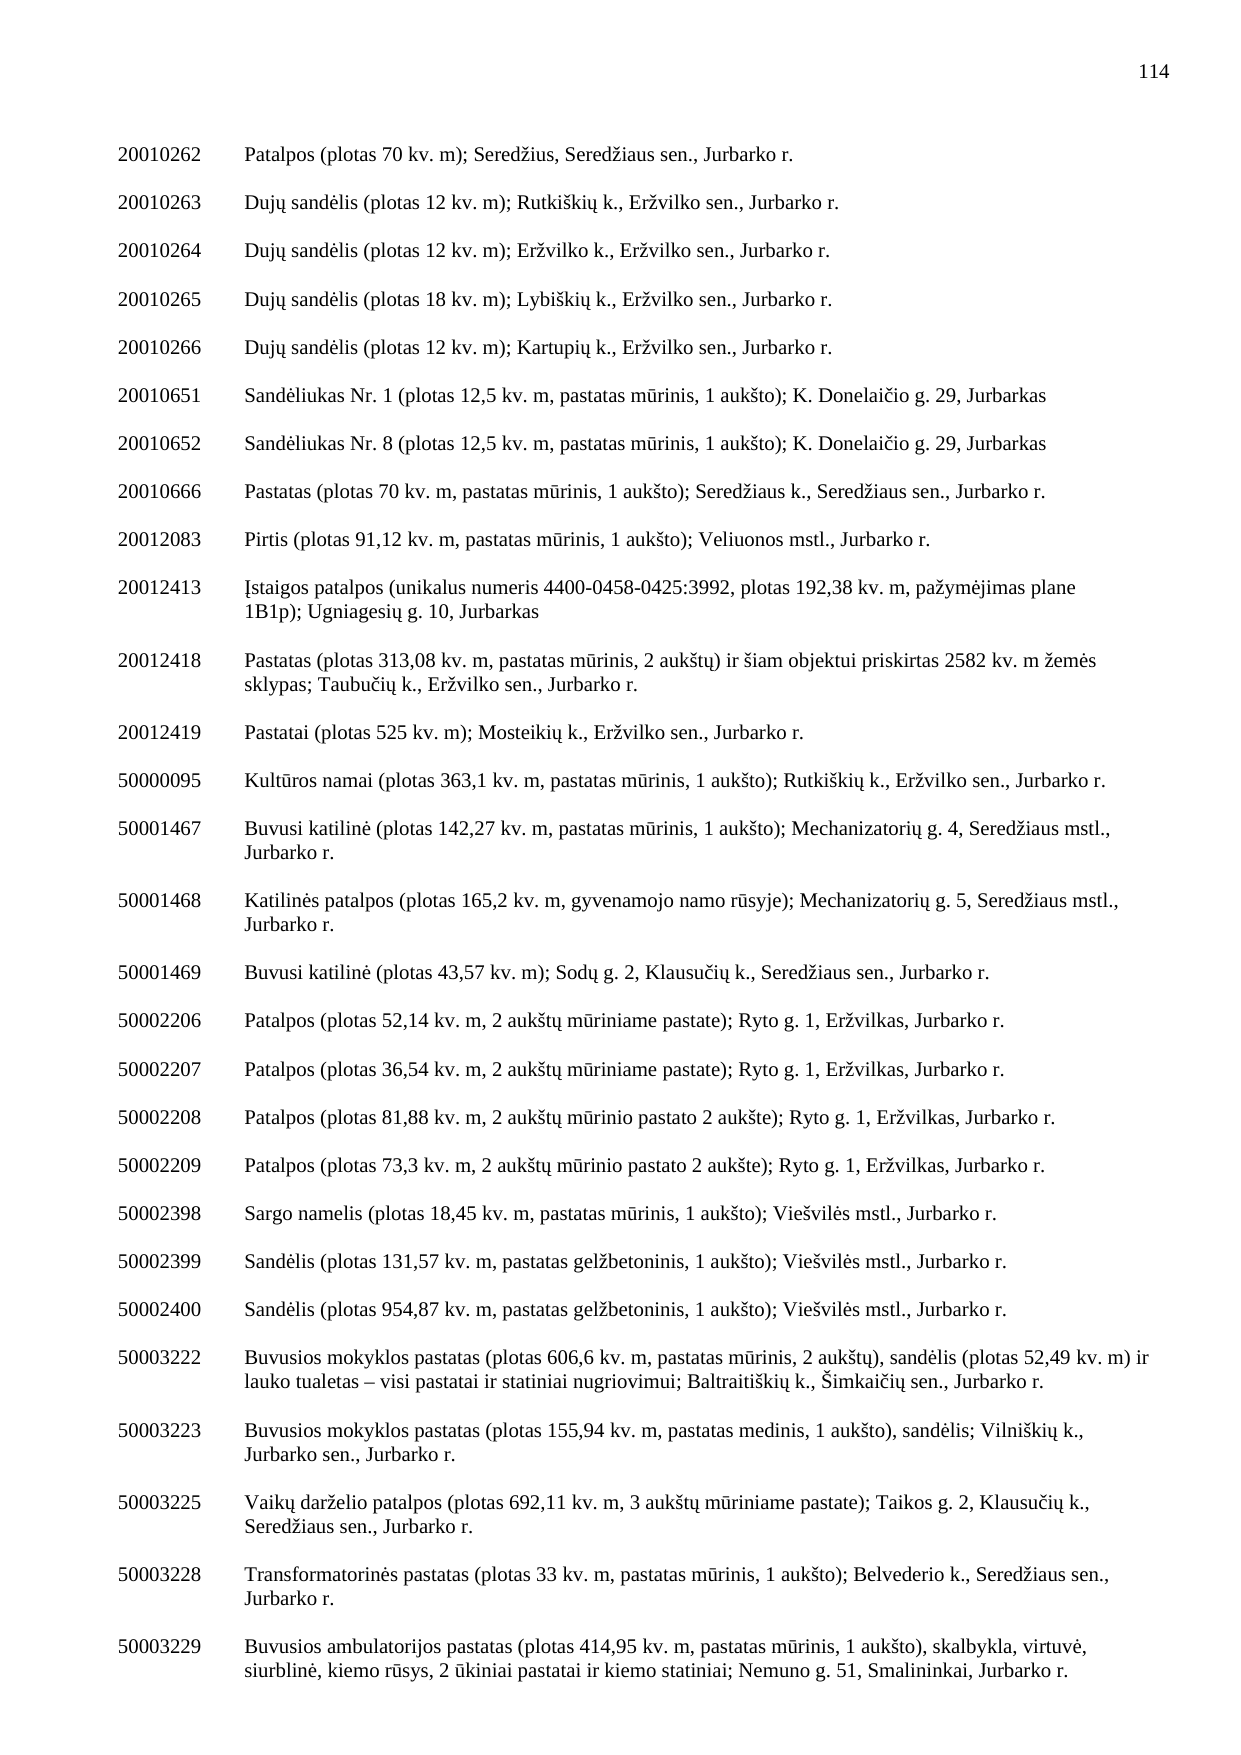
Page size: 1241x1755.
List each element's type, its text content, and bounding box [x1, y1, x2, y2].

table_cell [1207, 479, 1240, 503]
table_cell [1198, 1105, 1207, 1129]
table_cell [1163, 816, 1178, 864]
table_cell [1207, 575, 1240, 623]
table_cell [1198, 1538, 1207, 1562]
table_cell 50003223 [101, 1418, 233, 1466]
table_cell [101, 864, 1198, 888]
table_cell [1198, 1490, 1207, 1538]
table_cell [1207, 118, 1240, 142]
table_cell [101, 1225, 1198, 1249]
table_cell [1148, 142, 1163, 166]
table_cell Buvusios mokyklos pastatas (plotas 155,94 kv. m, pastatas medinis, 1 aukšto), sandėlis; Vilniškių k., Jurbarko sen., Jurbarko r. [233, 1418, 1148, 1466]
table_cell [1148, 431, 1163, 455]
table_cell [1207, 744, 1240, 768]
table_cell [1193, 816, 1198, 864]
table_cell [101, 744, 1198, 768]
table_cell [1193, 575, 1198, 623]
table_cell Patalpos (plotas 73,3 kv. m, 2 aukštų mūrinio pastato 2 aukšte); Ryto g. 1, Eržvilkas, Jurbarko r. [233, 1153, 1148, 1177]
table_cell [1193, 335, 1198, 359]
table_cell [1207, 239, 1240, 262]
table_cell [1148, 648, 1163, 696]
table_cell [1148, 1153, 1163, 1177]
table_cell [101, 1610, 1198, 1634]
table_cell [1207, 311, 1240, 335]
table_cell [1178, 383, 1192, 407]
table_cell [1198, 720, 1207, 744]
table_cell Sandėlis (plotas 954,87 kv. m, pastatas gelžbetoninis, 1 aukšto); Viešvilės mstl., Jurbarko r. [233, 1297, 1148, 1321]
table_cell [1148, 575, 1163, 623]
table_cell [1178, 1057, 1192, 1081]
table_cell [1163, 1634, 1178, 1682]
table_cell [1198, 1273, 1207, 1297]
table_cell [1198, 1297, 1207, 1321]
table_cell [1198, 624, 1207, 647]
table_cell [1193, 720, 1198, 744]
table_cell [1207, 888, 1240, 936]
table_cell [1193, 1418, 1198, 1466]
table_cell [1198, 166, 1207, 190]
table_cell 50001469 [101, 960, 233, 984]
table_cell 20012419 [101, 720, 233, 744]
table_cell [1207, 1057, 1240, 1081]
table_cell [1193, 431, 1198, 455]
table_cell [1198, 888, 1207, 936]
table_cell Buvusios mokyklos pastatas (plotas 606,6 kv. m, pastatas mūrinis, 2 aukštų), sandėlis (plotas 52,49 kv. m) ir lauko tualetas – visi pastatai ir statiniai nugriovimui; Baltraitiškių k., Šimkaičių sen., Jurbarko r. [233, 1345, 1192, 1393]
table_cell 20010666 [101, 479, 233, 503]
table_cell [1207, 720, 1240, 744]
table_cell 50003228 [101, 1562, 233, 1610]
table_cell [1163, 1490, 1178, 1538]
table_cell [1193, 1249, 1198, 1273]
table_cell [1207, 960, 1240, 984]
table_cell [101, 624, 1198, 647]
table_cell [101, 118, 1198, 142]
table_cell [1207, 816, 1240, 864]
table_cell Įstaigos patalpos (unikalus numeris 4400-0458-0425:3992, plotas 192,38 kv. m, pažymėjimas plane 1B1p); Ugniagesių g. 10, Jurbarkas [233, 575, 1148, 623]
table_cell [101, 1466, 1198, 1490]
table_cell [1198, 1153, 1207, 1177]
table_cell [1198, 768, 1207, 792]
table_cell [101, 503, 1198, 527]
table_cell [1148, 720, 1163, 744]
table_cell [1178, 431, 1192, 455]
table_cell [1198, 1033, 1207, 1057]
table_cell [1193, 239, 1198, 262]
table_cell [1207, 768, 1240, 792]
table_cell [1198, 383, 1207, 407]
table_cell [101, 984, 1198, 1008]
table_cell [1148, 383, 1163, 407]
table_cell [1163, 239, 1178, 262]
table_cell [1148, 190, 1163, 214]
table_cell [1207, 864, 1240, 888]
table_cell [1178, 1153, 1192, 1177]
table_cell [101, 311, 1198, 335]
table_cell [1198, 696, 1207, 720]
table_cell [1193, 768, 1198, 792]
table_cell Kultūros namai (plotas 363,1 kv. m, pastatas mūrinis, 1 aukšto); Rutkiškių k., Eržvilko sen., Jurbarko r. [233, 768, 1148, 792]
table_cell [1207, 1394, 1240, 1417]
table_cell [1207, 1129, 1240, 1153]
table_cell [1198, 335, 1207, 359]
table_cell [1207, 142, 1240, 166]
table_cell [1193, 1297, 1198, 1321]
table_cell [1163, 527, 1178, 551]
table_cell Vaikų darželio patalpos (plotas 692,11 kv. m, 3 aukštų mūriniame pastate); Taikos g. 2, Klausučių k., Seredžiaus sen., Jurbarko r. [233, 1490, 1148, 1538]
table_cell [1198, 311, 1207, 335]
table_cell [101, 455, 1198, 479]
table_cell [1193, 1345, 1198, 1393]
table_cell [1207, 383, 1240, 407]
table_cell [1207, 936, 1240, 960]
table_cell [1198, 142, 1207, 166]
table_cell [101, 936, 1198, 960]
table_cell [1148, 1562, 1163, 1610]
table_cell [1198, 1057, 1207, 1081]
table_cell [1193, 960, 1198, 984]
table_cell [1148, 479, 1163, 503]
table_cell [1163, 142, 1178, 166]
table_cell [1198, 1201, 1207, 1225]
table_cell [1207, 624, 1240, 647]
table_cell [1198, 1177, 1207, 1201]
table_cell 50002399 [101, 1249, 233, 1273]
table_cell [1198, 287, 1207, 311]
table_cell [101, 1538, 1198, 1562]
table_cell [1198, 479, 1207, 503]
table_cell 20012083 [101, 527, 233, 551]
table_cell Patalpos (plotas 52,14 kv. m, 2 aukštų mūriniame pastate); Ryto g. 1, Eržvilkas, Jurbarko r. [233, 1009, 1148, 1032]
table_cell [1207, 1538, 1240, 1562]
table_cell [1178, 1249, 1192, 1273]
table_cell [1178, 1009, 1192, 1032]
table_cell [1198, 864, 1207, 888]
table_cell [1178, 1490, 1192, 1538]
table_cell [1198, 527, 1207, 551]
table_cell [1198, 190, 1207, 214]
table_cell [101, 407, 1198, 431]
table_cell [1207, 1490, 1240, 1538]
table_cell [1148, 768, 1163, 792]
table_cell 20010264 [101, 239, 233, 262]
table_cell Patalpos (plotas 70 kv. m); Seredžius, Seredžiaus sen., Jurbarko r. [233, 142, 1148, 166]
table_cell [1193, 1057, 1198, 1081]
table_cell [1178, 768, 1192, 792]
table_cell [1148, 1009, 1163, 1032]
table_cell [1178, 527, 1192, 551]
table_cell [1193, 383, 1198, 407]
table_cell [1207, 1321, 1240, 1345]
table_cell [1163, 383, 1178, 407]
table_cell [1198, 960, 1207, 984]
table_cell Pirtis (plotas 91,12 kv. m, pastatas mūrinis, 1 aukšto); Veliuonos mstl., Jurbarko r. [233, 527, 1148, 551]
table_cell 50003229 [101, 1634, 233, 1682]
table_cell [1207, 190, 1240, 214]
table_cell [1193, 527, 1198, 551]
table_cell 50003222 [101, 1345, 233, 1393]
table_cell [1198, 648, 1207, 696]
table_cell [1207, 503, 1240, 527]
table_cell 20010651 [101, 383, 233, 407]
table_cell 50002206 [101, 1009, 233, 1032]
table_cell [101, 166, 1198, 190]
table_cell [1198, 744, 1207, 768]
table_cell [1198, 551, 1207, 575]
table_cell [101, 1129, 1198, 1153]
table_cell [1178, 1562, 1192, 1610]
table_cell [1207, 1153, 1240, 1177]
table_cell Sandėliukas Nr. 1 (plotas 12,5 kv. m, pastatas mūrinis, 1 aukšto); K. Donelaičio g. 29, Jurbarkas [233, 383, 1148, 407]
table_cell [101, 1273, 1198, 1297]
table_cell [1207, 1297, 1240, 1321]
table_cell [1163, 648, 1178, 696]
table_cell [1178, 142, 1192, 166]
table_cell [1178, 1418, 1192, 1466]
table_cell [1207, 1562, 1240, 1610]
table_cell [1198, 1610, 1207, 1634]
table_cell [1193, 287, 1198, 311]
table_cell [1198, 431, 1207, 455]
table_cell [1207, 1249, 1240, 1273]
table_cell [1198, 239, 1207, 262]
table_cell Pastatas (plotas 70 kv. m, pastatas mūrinis, 1 aukšto); Seredžiaus k., Seredžiaus sen., Jurbarko r. [233, 479, 1148, 503]
table_cell [1178, 479, 1192, 503]
table_cell [1178, 1634, 1192, 1682]
table_cell [1198, 1345, 1207, 1393]
table_cell 20010266 [101, 335, 233, 359]
table_cell Buvusios ambulatorijos pastatas (plotas 414,95 kv. m, pastatas mūrinis, 1 aukšto), skalbykla, virtuvė, siurblinė, kiemo rūsys, 2 ūkiniai pastatai ir kiemo statiniai; Nemuno g. 51, Smalininkai, Jurbarko r. [233, 1634, 1148, 1682]
table_cell [1207, 527, 1240, 551]
table_cell [1198, 118, 1207, 142]
table_cell [1148, 1249, 1163, 1273]
table_cell [1178, 888, 1192, 936]
table_cell [1178, 1297, 1192, 1321]
table_cell [101, 551, 1198, 575]
table_cell [1207, 431, 1240, 455]
table_cell [1207, 263, 1240, 287]
table_cell [1148, 239, 1163, 262]
table_cell Dujų sandėlis (plotas 12 kv. m); Rutkiškių k., Eržvilko sen., Jurbarko r. [233, 190, 1148, 214]
table_cell [1148, 1418, 1163, 1466]
table_cell [1193, 1201, 1198, 1225]
table_cell 50002207 [101, 1057, 233, 1081]
table_cell [1148, 888, 1163, 936]
table_cell [1178, 239, 1192, 262]
table_cell [1193, 142, 1198, 166]
table_cell [1198, 455, 1207, 479]
table_cell [1163, 1297, 1178, 1321]
table_cell Dujų sandėlis (plotas 12 kv. m); Kartupių k., Eržvilko sen., Jurbarko r. [233, 335, 1148, 359]
table_cell [1193, 1490, 1198, 1538]
table_cell [1148, 816, 1163, 864]
table_cell [1207, 166, 1240, 190]
table_cell Sargo namelis (plotas 18,45 kv. m, pastatas mūrinis, 1 aukšto); Viešvilės mstl., Jurbarko r. [233, 1201, 1148, 1225]
table_cell [101, 263, 1198, 287]
table_cell 50002208 [101, 1105, 233, 1129]
table_cell [1163, 335, 1178, 359]
table_cell [1198, 936, 1207, 960]
table_cell 50001468 [101, 888, 233, 936]
table_cell [1148, 1634, 1163, 1682]
table_cell [1198, 816, 1207, 864]
table_cell [101, 1081, 1198, 1105]
table_cell [1163, 575, 1178, 623]
table_cell 50003225 [101, 1490, 233, 1538]
table_cell [1178, 960, 1192, 984]
table_cell [1178, 720, 1192, 744]
table_cell [1207, 1081, 1240, 1105]
table_cell [101, 214, 1198, 238]
table_cell [1163, 1201, 1178, 1225]
table_cell [1207, 287, 1240, 311]
table_cell [1198, 984, 1207, 1008]
table_cell [1163, 1153, 1178, 1177]
table_cell Buvusi katilinė (plotas 43,57 kv. m); Sodų g. 2, Klausučių k., Seredžiaus sen., Jurbarko r. [233, 960, 1148, 984]
table_cell [1207, 214, 1240, 238]
table_cell 20010265 [101, 287, 233, 311]
table_cell [1207, 792, 1240, 816]
table_cell [1198, 1418, 1207, 1466]
table_cell [101, 1033, 1198, 1057]
table_cell [1163, 1057, 1178, 1081]
table_cell [1148, 287, 1163, 311]
table_cell [1193, 1634, 1198, 1682]
table_cell [1163, 720, 1178, 744]
table_cell [1148, 1297, 1163, 1321]
table_cell 20010262 [101, 142, 233, 166]
table_cell [1198, 792, 1207, 816]
table_cell 20010652 [101, 431, 233, 455]
table_cell 50000095 [101, 768, 233, 792]
table_cell [1198, 407, 1207, 431]
table_cell Transformatorinės pastatas (plotas 33 kv. m, pastatas mūrinis, 1 aukšto); Belvederio k., Seredžiaus sen., Jurbarko r. [233, 1562, 1148, 1610]
table_cell [1163, 431, 1178, 455]
table_cell [1163, 287, 1178, 311]
table_cell [1207, 1610, 1240, 1634]
table_cell 50002209 [101, 1153, 233, 1177]
table_cell [1148, 527, 1163, 551]
table_cell [1193, 1562, 1198, 1610]
table_cell [101, 696, 1198, 720]
table_cell [1207, 1466, 1240, 1490]
table_cell Dujų sandėlis (plotas 18 kv. m); Lybiškių k., Eržvilko sen., Jurbarko r. [233, 287, 1148, 311]
table_cell [1163, 768, 1178, 792]
table_cell [1198, 503, 1207, 527]
table_cell [1207, 1345, 1240, 1393]
table_cell [1198, 575, 1207, 623]
table_cell [1207, 1177, 1240, 1201]
table_cell [1163, 888, 1178, 936]
table_cell Dujų sandėlis (plotas 12 kv. m); Eržvilko k., Eržvilko sen., Jurbarko r. [233, 239, 1148, 262]
table_cell [1207, 1009, 1240, 1032]
table_cell [1207, 1273, 1240, 1297]
table_cell [1178, 1201, 1192, 1225]
table_cell [1198, 359, 1207, 383]
table_cell [1198, 1466, 1207, 1490]
table_cell 50002398 [101, 1201, 233, 1225]
table_cell Patalpos (plotas 36,54 kv. m, 2 aukštų mūriniame pastate); Ryto g. 1, Eržvilkas, Jurbarko r. [233, 1057, 1148, 1081]
table_cell [1193, 190, 1198, 214]
table_cell [1178, 1105, 1192, 1129]
table_cell [1148, 960, 1163, 984]
table_cell [1207, 407, 1240, 431]
table_cell Sandėliukas Nr. 8 (plotas 12,5 kv. m, pastatas mūrinis, 1 aukšto); K. Donelaičio g. 29, Jurbarkas [233, 431, 1148, 455]
table_cell [1193, 888, 1198, 936]
table_cell [1198, 1009, 1207, 1032]
table_cell Buvusi katilinė (plotas 142,27 kv. m, pastatas mūrinis, 1 aukšto); Mechanizatorių g. 4, Seredžiaus mstl., Jurbarko r. [233, 816, 1148, 864]
table_cell [1207, 1201, 1240, 1225]
table_cell [1198, 1225, 1207, 1249]
table_cell [1193, 1105, 1198, 1129]
table_cell 50002400 [101, 1297, 233, 1321]
table_cell [1148, 1057, 1163, 1081]
table_cell Patalpos (plotas 81,88 kv. m, 2 aukštų mūrinio pastato 2 aukšte); Ryto g. 1, Eržvilkas, Jurbarko r. [233, 1105, 1178, 1129]
table_cell [1198, 1249, 1207, 1273]
table_cell [1207, 696, 1240, 720]
table_cell [101, 1321, 1198, 1345]
table_cell [1163, 479, 1178, 503]
table_cell [1178, 335, 1192, 359]
table_cell [1178, 816, 1192, 864]
table_cell [1193, 1153, 1198, 1177]
table_cell [1207, 1033, 1240, 1057]
table_cell [1198, 1129, 1207, 1153]
table_cell 20012418 [101, 648, 233, 696]
table_cell [1178, 575, 1192, 623]
table_cell [1198, 1394, 1207, 1417]
table_cell [1163, 1562, 1178, 1610]
table_cell 50001467 [101, 816, 233, 864]
table_cell [1163, 1418, 1178, 1466]
table_cell [1148, 1490, 1163, 1538]
table_cell [1148, 1201, 1163, 1225]
table_cell [1163, 190, 1178, 214]
table_cell [101, 1394, 1198, 1417]
table_cell 20012413 [101, 575, 233, 623]
table_cell [1198, 1081, 1207, 1105]
table_cell [1198, 1562, 1207, 1610]
table_cell Katilinės patalpos (plotas 165,2 kv. m, gyvenamojo namo rūsyje); Mechanizatorių g. 5, Seredžiaus mstl., Jurbarko r. [233, 888, 1148, 936]
table_cell [101, 792, 1198, 816]
table_cell Sandėlis (plotas 131,57 kv. m, pastatas gelžbetoninis, 1 aukšto); Viešvilės mstl., Jurbarko r. [233, 1249, 1148, 1273]
table_cell [1207, 455, 1240, 479]
table_cell [1207, 335, 1240, 359]
table_cell Pastatas (plotas 313,08 kv. m, pastatas mūrinis, 2 aukštų) ir šiam objektui priskirtas 2582 kv. m žemės sklypas; Taubučių k., Eržvilko sen., Jurbarko r. [233, 648, 1148, 696]
table_cell [1207, 648, 1240, 696]
table_cell [1198, 263, 1207, 287]
table_cell [1163, 1009, 1178, 1032]
table_cell [1178, 190, 1192, 214]
table_cell [1198, 1634, 1207, 1682]
table_cell [101, 359, 1198, 383]
table_cell [1207, 1225, 1240, 1249]
table_cell [1178, 648, 1192, 696]
table_cell [1198, 1321, 1207, 1345]
table_cell [1207, 1634, 1240, 1682]
table_cell [1207, 359, 1240, 383]
table_cell [1163, 1249, 1178, 1273]
table_cell [1193, 648, 1198, 696]
table_cell [101, 1177, 1198, 1201]
table_cell Pastatai (plotas 525 kv. m); Mosteikių k., Eržvilko sen., Jurbarko r. [233, 720, 1148, 744]
table_cell [1193, 479, 1198, 503]
table_cell [1198, 214, 1207, 238]
table_cell [1207, 551, 1240, 575]
table_cell 20010263 [101, 190, 233, 214]
table_cell [1207, 1105, 1240, 1129]
table_cell [1207, 984, 1240, 1008]
table_cell [1163, 960, 1178, 984]
table_cell [1178, 287, 1192, 311]
table_cell [1207, 1418, 1240, 1466]
table_cell [1148, 335, 1163, 359]
table_cell [1193, 1009, 1198, 1032]
